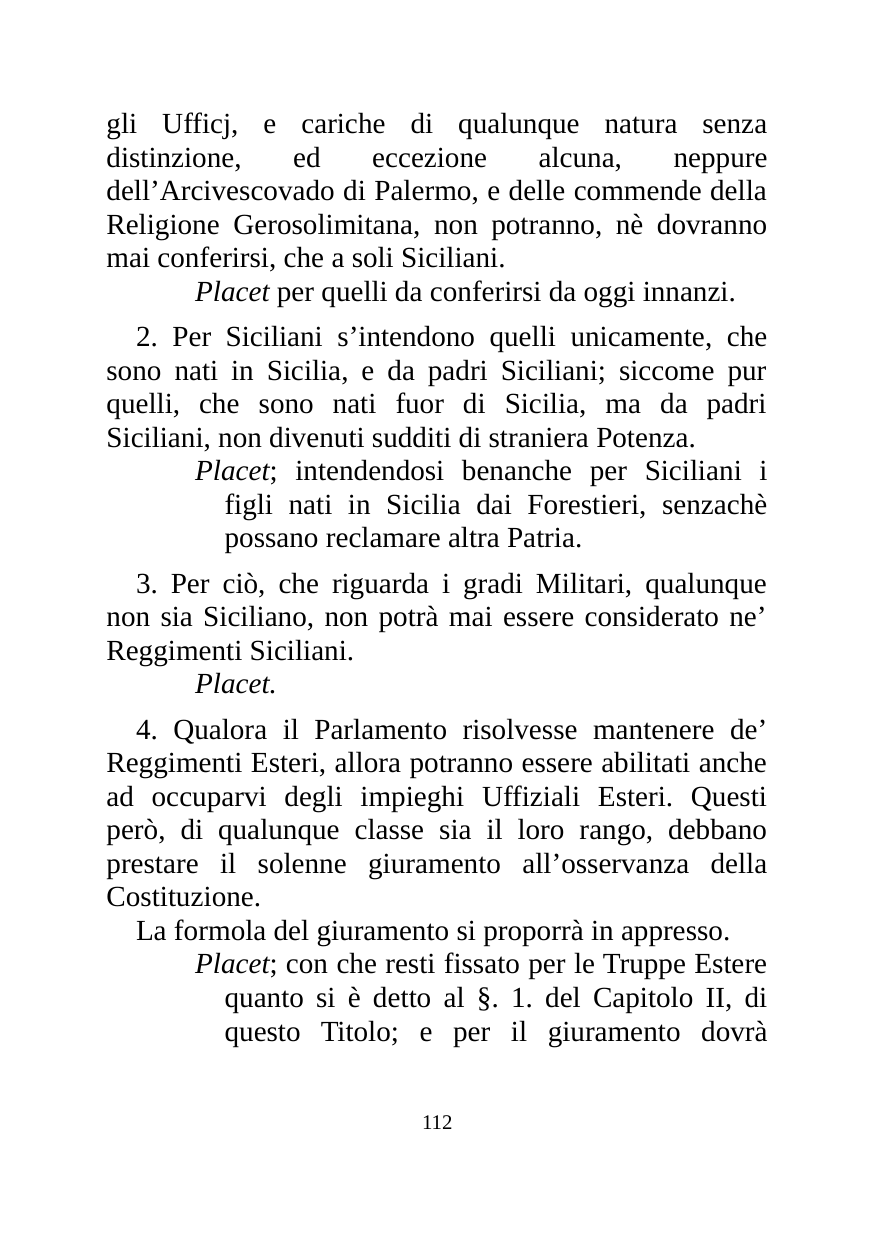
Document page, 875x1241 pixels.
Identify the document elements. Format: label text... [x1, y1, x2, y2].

text gli Ufficj, e cariche di qualunque natura senza distinzione, ed eccezione alcuna, neppure dell’Arcivescovado di Palermo, e delle commende della Religione Gerosolimitana, non potranno, nè dovranno mai conferirsi, che a soli Siciliani. [106, 106, 768, 274]
text Placet; intendendosi benanche per Siciliani i figli nati in Sicilia dai Forestieri, senzachè possano reclamare altra Patria. [195, 453, 768, 554]
text 2. Per Siciliani s’intendono quelli unicamente, che sono nati in Sicilia, e da padri Siciliani; siccome pur quelli, che sono nati fuor di Sicilia, ma da padri Siciliani, non divenuti sudditi di straniera Potenza. [106, 319, 768, 453]
text 3. Per ciò, che riguarda i gradi Militari, qualunque non sia Siciliano, non potrà mai essere considerato ne’ Reggimenti Siciliani. [106, 566, 768, 666]
text Placet per quelli da conferirsi da oggi innanzi. [195, 274, 768, 307]
text 4. Qualora il Parlamento risolvesse mantenere de’ Reggimenti Esteri, allora potranno essere abilitati anche ad occuparvi degli impieghi Uffiziali Esteri. Questi però, di qualunque classe sia il loro rango, debbano prestare il solenne giuramento all’osservanza della Costituzione. [106, 712, 768, 913]
text Placet; con che resti fissato per le Truppe Estere quanto si è detto al §. 1. del Capitolo II, di questo Titolo; e per il giuramento dovrà [195, 947, 768, 1047]
text Placet. [195, 666, 768, 700]
text La formola del giuramento si proporrà in appresso. [106, 913, 768, 947]
